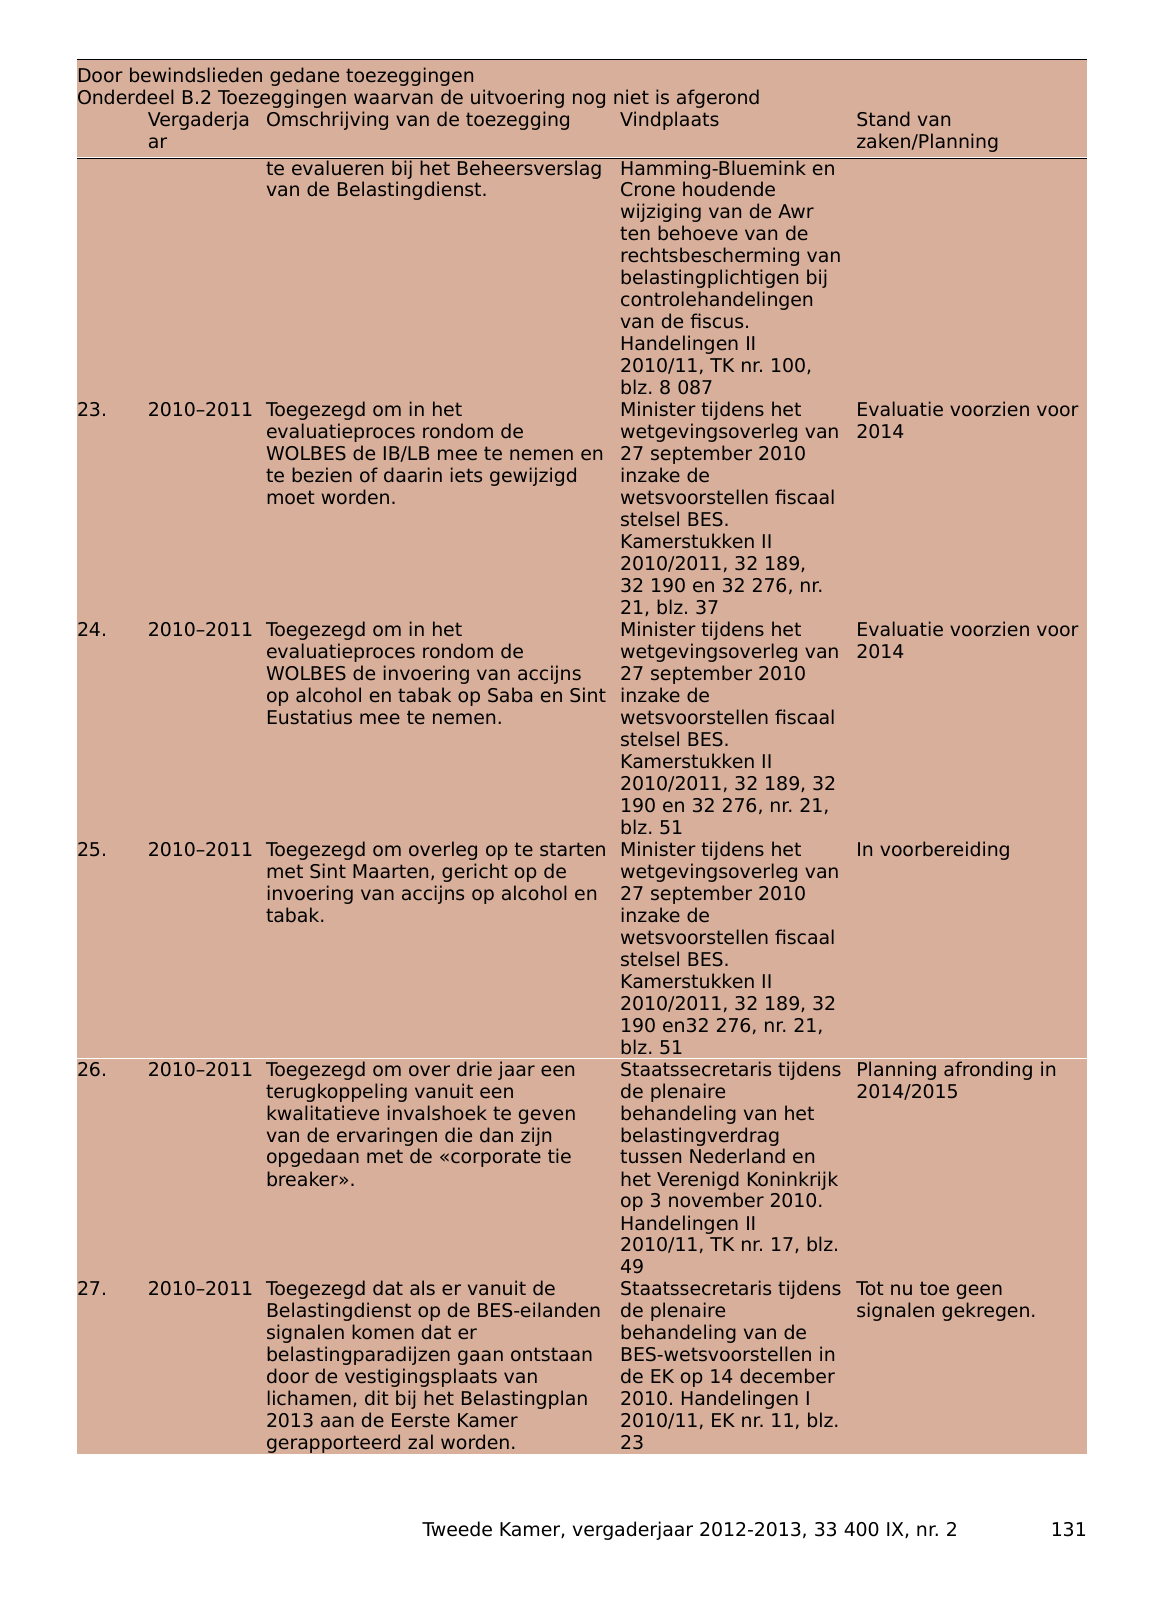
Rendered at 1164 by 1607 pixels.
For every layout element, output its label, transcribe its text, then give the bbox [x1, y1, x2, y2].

table_cell Evaluatie voorzien voor 2014 [850, 399, 1087, 619]
table_cell Onderdeel B.2 Toezeggingen waarvan de uitvoering nog niet is afgerond [77, 87, 1087, 109]
table_cell [77, 109, 142, 157]
table_cell 27. [77, 1278, 142, 1454]
table_cell In voorbereiding [850, 839, 1087, 1058]
table_cell Minister tijdens het wetgevingsoverleg van 27 september 2010 inzake de wetsvoorstellen fiscaal stelsel BES. Kamerstukken II 2010/2011, 32 189, 32 190 en 32 276, nr. 21, blz. 37 [614, 399, 850, 619]
table_cell Vindplaats [614, 109, 850, 157]
table_cell Staatssecretaris tijdens de plenaire behandeling van het belastingverdrag tussen Nederland en het Verenigd Koninkrijk op 3 november 2010. Handelingen II 2010/11, TK nr. 17, blz. 49 [614, 1059, 850, 1278]
table_cell Stand van zaken/Planning [850, 109, 1087, 157]
table_cell 2010–2011 [142, 399, 260, 619]
table_cell Toegezegd om over drie jaar een terugkoppeling vanuit een kwalitatieve invalshoek te geven van de ervaringen die dan zijn opgedaan met de «corporate tie breaker». [260, 1059, 614, 1278]
table_cell 2010–2011 [142, 1059, 260, 1278]
table_cell Planning afronding in 2014/2015 [850, 1059, 1087, 1278]
table_cell Hamming-Bluemink en Crone houdende wijziging van de Awr ten behoeve van de rechtsbescherming van belastingplichtigen bij controlehandelingen van de fiscus. Handelingen II 2010/11, TK nr. 100, blz. 8 087 [614, 159, 850, 399]
table_cell Minister tijdens het wetgevingsoverleg van 27 september 2010 inzake de wetsvoorstellen fiscaal stelsel BES. Kamerstukken II 2010/2011, 32 189, 32 190 en32 276, nr. 21, blz. 51 [614, 839, 850, 1058]
table_cell Omschrijving van de toezegging [260, 109, 614, 157]
table_cell Toegezegd dat als er vanuit de Belastingdienst op de BES-eilanden signalen komen dat er belastingparadijzen gaan ontstaan door de vestigingsplaats van lichamen, dit bij het Belastingplan 2013 aan de Eerste Kamer gerapporteerd zal worden. [260, 1278, 614, 1454]
table_cell Toegezegd om overleg op te starten met Sint Maarten, gericht op de invoering van accijns op alcohol en tabak. [260, 839, 614, 1058]
table_cell 24. [77, 619, 142, 839]
table_cell [142, 159, 260, 399]
table_cell Vergaderjaar [142, 109, 260, 157]
table_cell [77, 159, 142, 399]
table_cell Tot nu toe geen signalen gekregen. [850, 1278, 1087, 1454]
table_cell 25. [77, 839, 142, 1058]
table_header Door bewindslieden gedane toezeggingen [77, 60, 1087, 87]
table_cell te evalueren bij het Beheersverslag van de Belastingdienst. [260, 159, 614, 399]
table_cell [850, 159, 1087, 399]
table_cell 2010–2011 [142, 839, 260, 1058]
table_cell 26. [77, 1059, 142, 1278]
table_cell 23. [77, 399, 142, 619]
table_cell Minister tijdens het wetgevingsoverleg van 27 september 2010 inzake de wetsvoorstellen fiscaal stelsel BES. Kamerstukken II 2010/2011, 32 189, 32 190 en 32 276, nr. 21, blz. 51 [614, 619, 850, 839]
table_cell Toegezegd om in het evaluatieproces rondom de WOLBES de IB/LB mee te nemen en te bezien of daarin iets gewijzigd moet worden. [260, 399, 614, 619]
table_cell Staatssecretaris tijdens de plenaire behandeling van de BES-wetsvoorstellen in de EK op 14 december 2010. Handelingen I 2010/11, EK nr. 11, blz. 23 [614, 1278, 850, 1454]
table_cell 2010–2011 [142, 1278, 260, 1454]
table_cell Toegezegd om in het evaluatieproces rondom de WOLBES de invoering van accijns op alcohol en tabak op Saba en Sint Eustatius mee te nemen. [260, 619, 614, 839]
table_cell 2010–2011 [142, 619, 260, 839]
table_cell Evaluatie voorzien voor 2014 [850, 619, 1087, 839]
